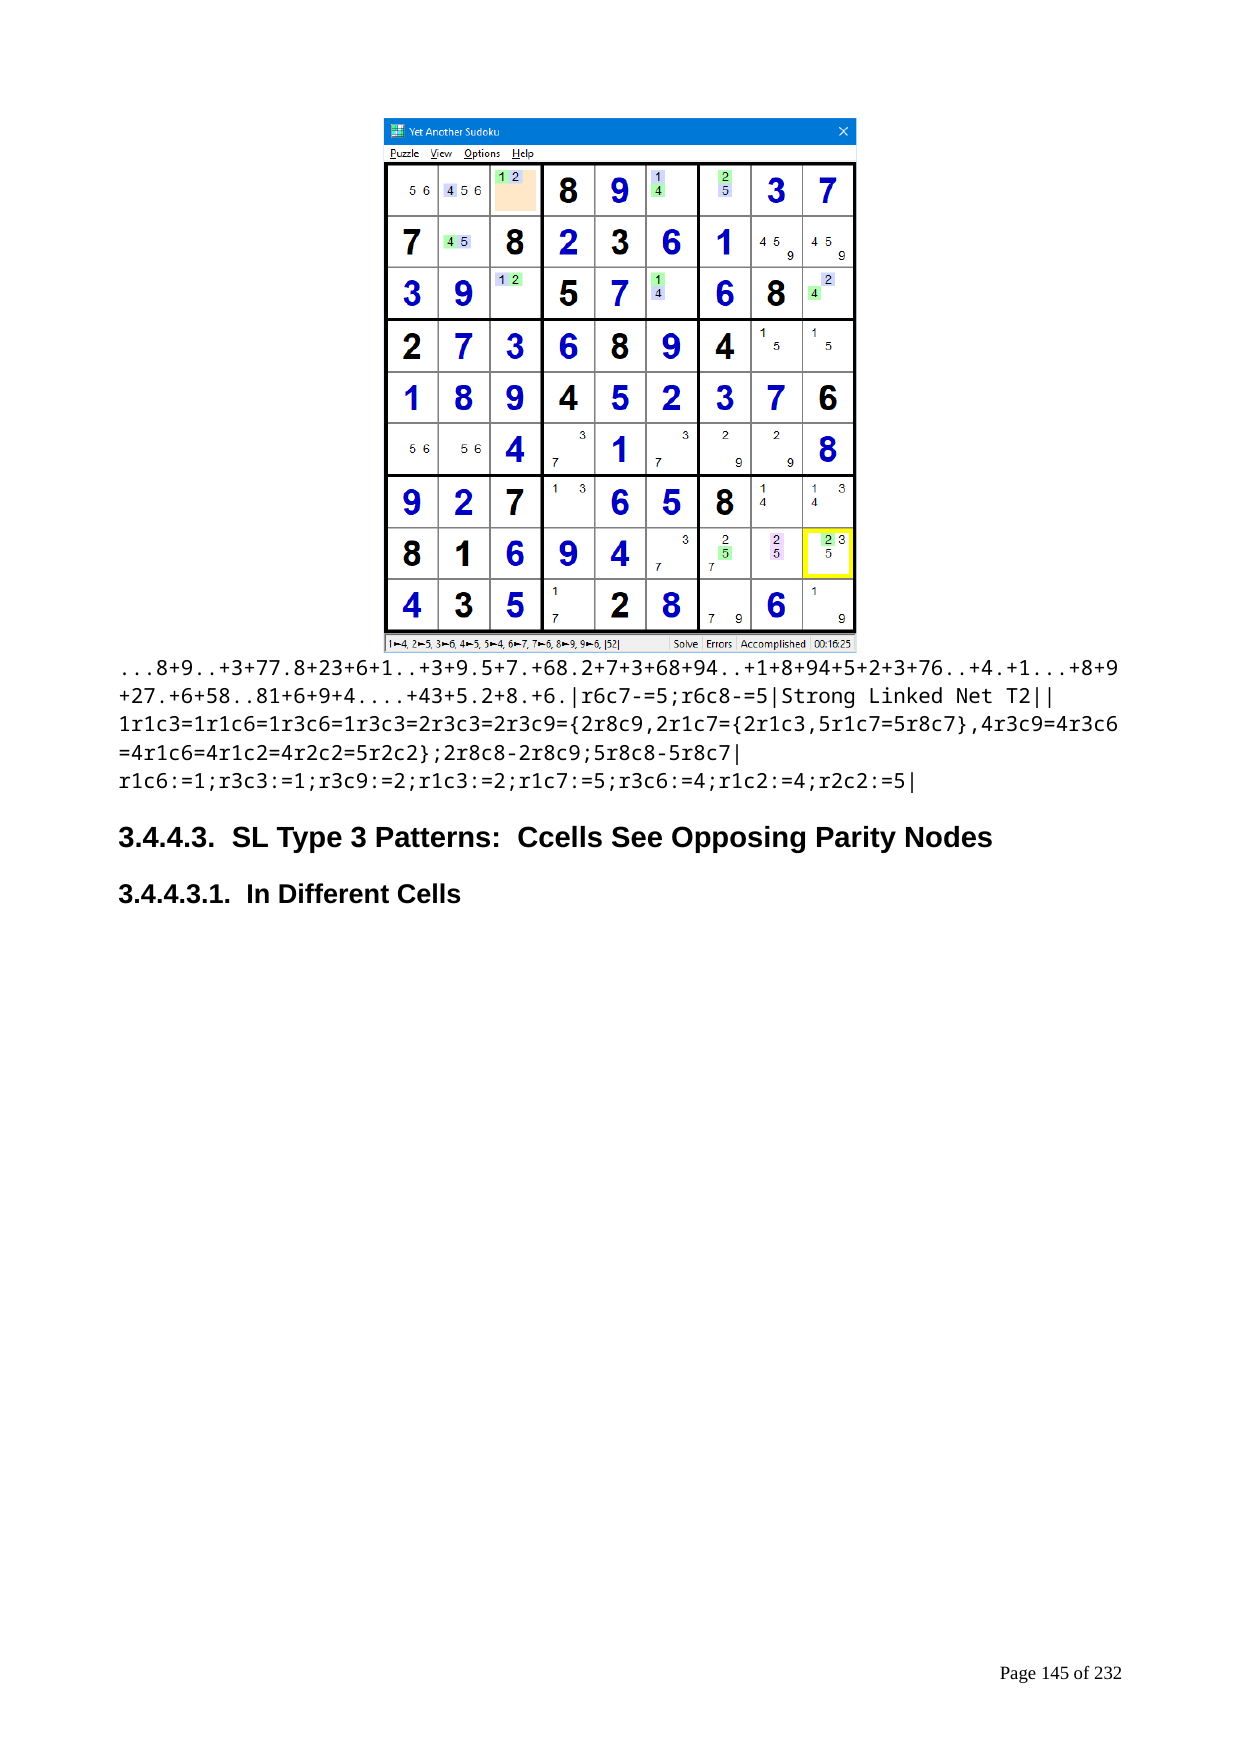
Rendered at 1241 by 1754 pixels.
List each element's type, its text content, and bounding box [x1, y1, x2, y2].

picture [383, 118, 857, 653]
subtitle SL Type 3 Patterns: Ccells See Opposing Parity Nodes [118, 820, 1122, 853]
text ...8+9..+3+77.8+23+6+1..+3+9.5+7.+68.2+7+3+68+94..+1+8+94+5+2+3+76..+4.+1...+8+9+27.+6+58..81+6+9+4....+43+5.2+8.+6.|r6c7-=5;r6c8-=5|Strong Linked Net T2||1r1c3=1r1c6=1r3c6=1r3c3=2r3c3=2r3c9={2r8c9,2r1c7={2r1c3,5r1c7=5r8c7},4r3c9=4r3c6=4r1c6=4r1c2=4r2c2=5r2c2};2r8c8-2r8c9;5r8c8-5r8c7|r1c6:=1;r3c3:=1;r3c9:=2;r1c3:=2;r1c7:=5;r3c6:=4;r1c2:=4;r2c2:=5| [118, 653, 1122, 795]
subtitle In Different Cells [118, 878, 1122, 909]
